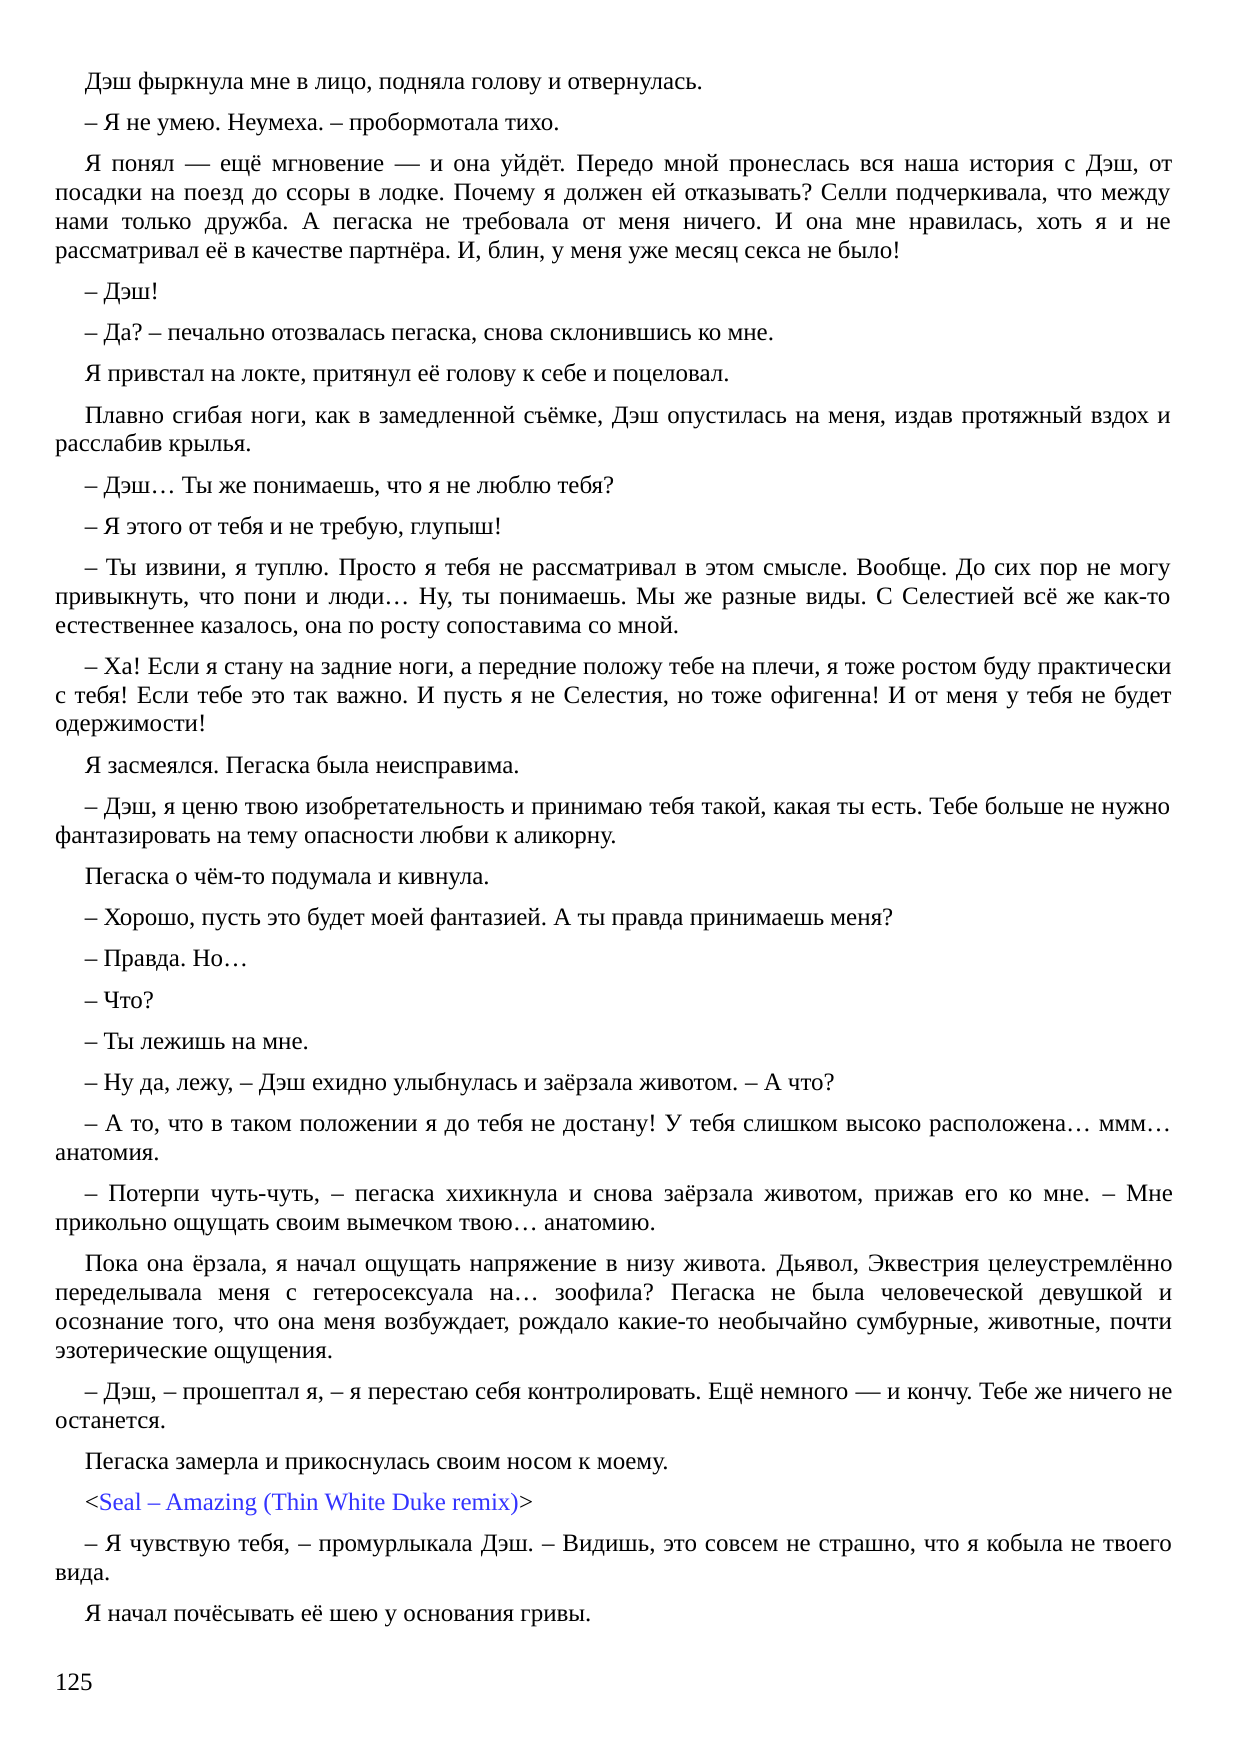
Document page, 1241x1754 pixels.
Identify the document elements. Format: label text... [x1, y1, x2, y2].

text – Дэш, – прошептал я, – я перестаю себя контролировать. Ещё немного — и кончу. Тебе же ничего не останется. [55, 1376, 1173, 1433]
text – Ты лежишь на мне. [55, 1026, 1173, 1055]
text Пегаска замерла и прикоснулась своим носом к моему. [55, 1446, 1173, 1475]
text – Я чувствую тебя, – промурлыкала Дэш. – Видишь, это совсем не страшно, что я кобыла не твоего вида. [55, 1528, 1173, 1586]
text <Seal – Amazing (Thin White Duke remix)> [55, 1487, 1173, 1516]
text Я понял — ещё мгновение — и она уйдёт. Передо мной пронеслась вся наша история с Дэш, от посадки на поезд до ссоры в лодке. Почему я должен ей отказывать? Селли подчеркивала, что между нами только дружба. А пегаска не требовала от меня ничего. И она мне нравилась, хоть я и не рассматривал её в качестве партнёра. И, блин, у меня уже месяц секса не было! [55, 148, 1173, 263]
text – Дэш, я ценю твою изобретательность и принимаю тебя такой, какая ты есть. Тебе больше не нужно фантазировать на тему опасности любви к аликорну. [55, 791, 1173, 848]
text – А то, что в таком положении я до тебя не достану! У тебя слишком высоко расположена… ммм… анатомия. [55, 1108, 1173, 1166]
text – Хорошо, пусть это будет моей фантазией. А ты правда принимаешь меня? [55, 902, 1173, 931]
text – Ха! Если я стану на задние ноги, а передние положу тебе на плечи, я тоже ростом буду практически с тебя! Если тебе это так важно. И пусть я не Селестия, но тоже офигенна! И от меня у тебя не будет одержимости! [55, 651, 1173, 737]
text – Что? [55, 985, 1173, 1013]
text Пока она ёрзала, я начал ощущать напряжение в низу живота. Дьявол, Эквестрия целеустремлённо переделывала меня с гетеросексуала на… зоофила? Пегаска не была человеческой девушкой и осознание того, что она меня возбуждает, рождало какие-то необычайно сумбурные, животные, почти эзотерические ощущения. [55, 1248, 1173, 1363]
text – Я не умею. Неумеха. – пробормотала тихо. [55, 107, 1173, 136]
text Я засмеялся. Пегаска была неисправима. [55, 750, 1173, 778]
text – Да? – печально отозвалась пегаска, снова склонившись ко мне. [55, 317, 1173, 346]
text Дэш фыркнула мне в лицо, подняла голову и отвернулась. [55, 66, 1173, 95]
text – Правда. Но… [55, 943, 1173, 972]
text – Потерпи чуть-чуть, – пегаска хихикнула и снова заёрзала животом, прижав его ко мне. – Мне прикольно ощущать своим вымечком твою… анатомию. [55, 1178, 1173, 1236]
text Я привстал на локте, притянул её голову к себе и поцеловал. [55, 358, 1173, 387]
text Плавно сгибая ноги, как в замедленной съёмке, Дэш опустилась на меня, издав протяжный вздох и расслабив крылья. [55, 400, 1173, 457]
text Я начал почёсывать её шею у основания гривы. [55, 1598, 1173, 1627]
text – Ну да, лежу, – Дэш ехидно улыбнулась и заёрзала животом. – А что? [55, 1067, 1173, 1096]
text Пегаска о чём-то подумала и кивнула. [55, 861, 1173, 890]
text – Дэш! [55, 276, 1173, 305]
text – Ты извини, я туплю. Просто я тебя не рассматривал в этом смысле. Вообще. До сих пор не могу привыкнуть, что пони и люди… Ну, ты понимаешь. Мы же разные виды. С Селестией всё же как-то естественнее казалось, она по росту сопоставима со мной. [55, 552, 1173, 638]
text – Дэш… Ты же понимаешь, что я не люблю тебя? [55, 470, 1173, 498]
text – Я этого от тебя и не требую, глупыш! [55, 511, 1173, 540]
